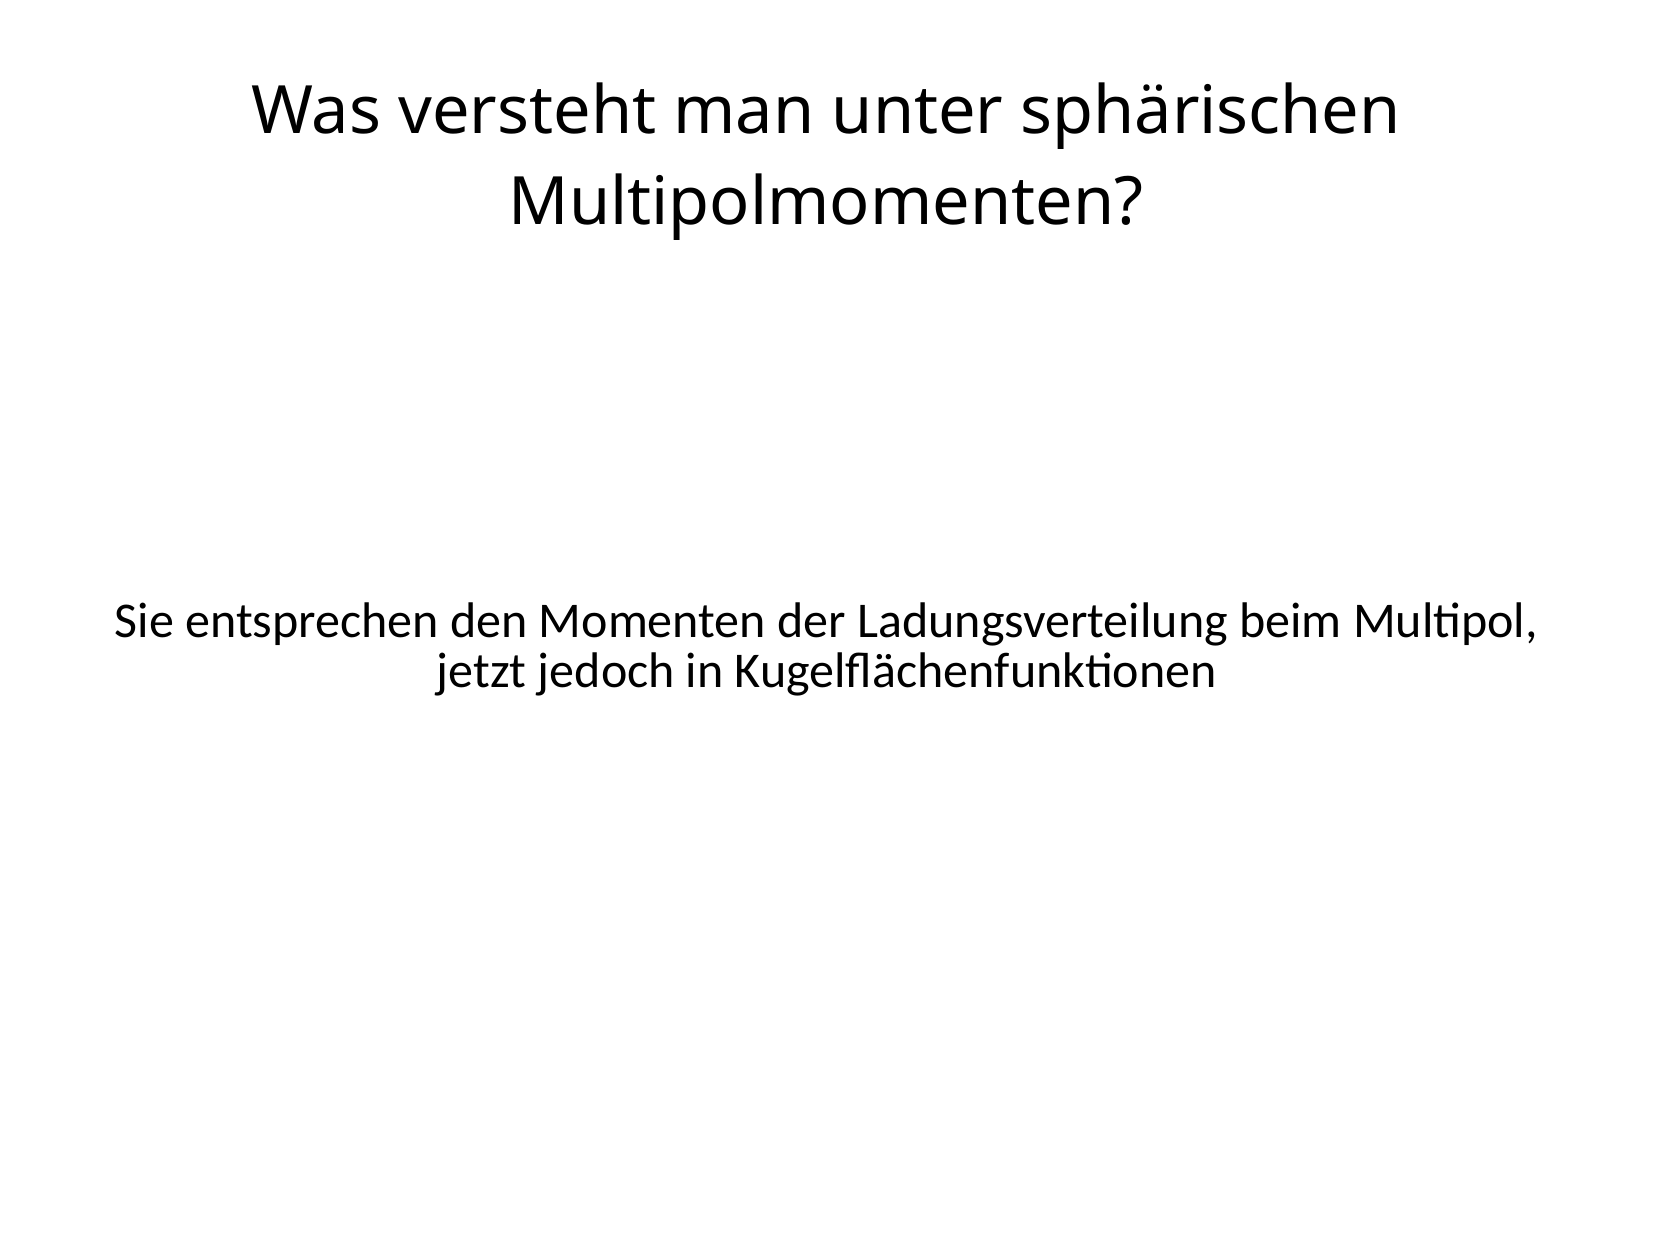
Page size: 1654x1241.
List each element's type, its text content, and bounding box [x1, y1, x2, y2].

title Was versteht man unter sphärischen Multipolmomenten? [82, 49, 1571, 257]
subtitle Sie entsprechen den Momenten der Ladungsverteilung beim Multipol, jetzt jedoch in Kugelflächenfunktionen [82, 290, 1571, 1010]
